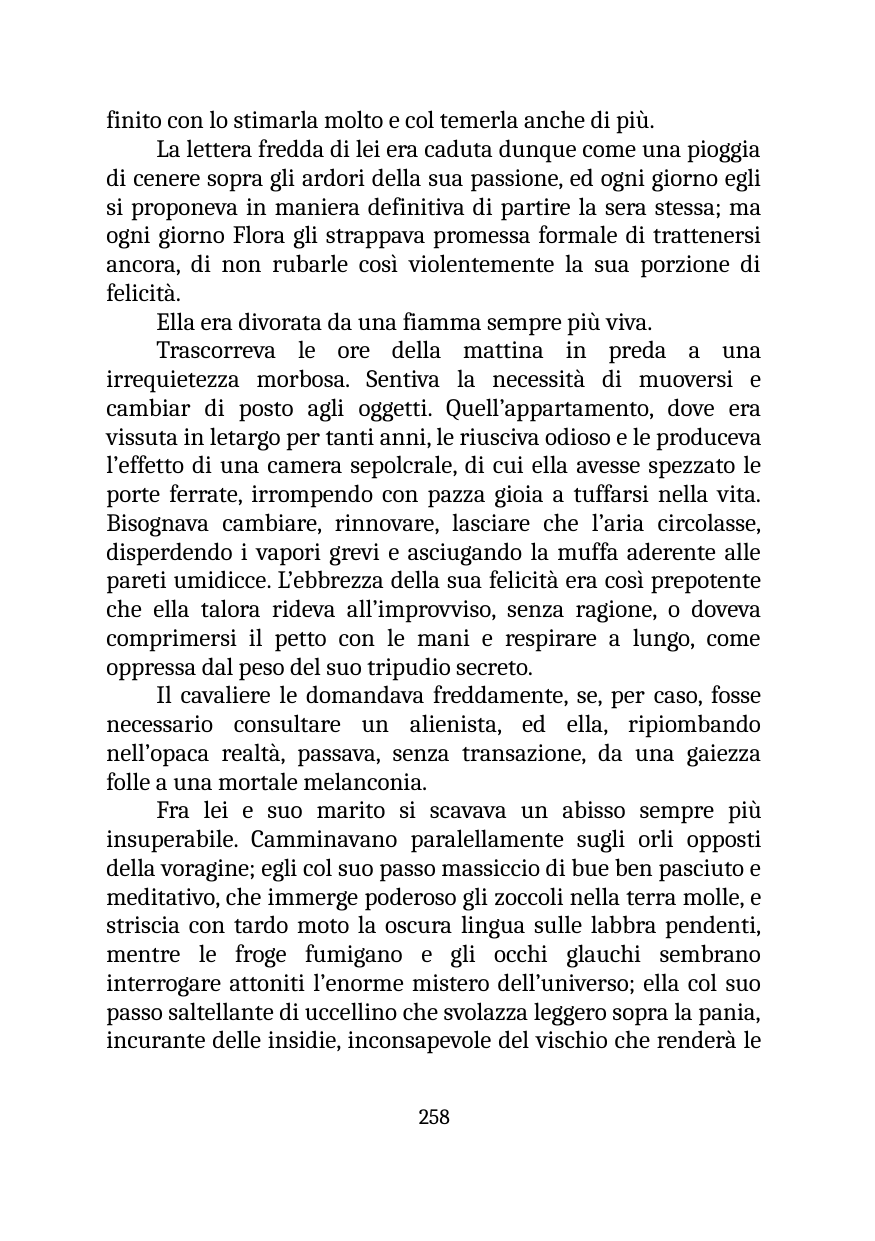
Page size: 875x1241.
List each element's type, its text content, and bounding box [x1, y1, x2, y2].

text Il cavaliere le domandava freddamente, se, per caso, fosse necessario consultare un alienista, ed ella, ripiombando nell’opaca realtà, passava, senza transazione, da una gaiezza folle a una mortale melanconia. [106, 681, 762, 796]
text finito con lo stimarla molto e col temerla anche di più. [106, 106, 762, 135]
text Trascorreva le ore della mattina in preda a una irrequietezza morbosa. Sentiva la necessità di muoversi e cambiar di posto agli oggetti. Quell’appartamento, dove era vissuta in letargo per tanti anni, le riusciva odioso e le produceva l’effetto di una camera sepolcrale, di cui ella avesse spezzato le porte ferrate, irrompendo con pazza gioia a tuffarsi nella vita. Bisognava cambiare, rinnovare, lasciare che l’aria circolasse, disperdendo i vapori grevi e asciugando la muffa aderente alle pareti umidicce. L’ebbrezza della sua felicità era così prepotente che ella talora rideva all’improvviso, senza ragione, o doveva comprimersi il petto con le mani e respirare a lungo, come oppressa dal peso del suo tripudio secreto. [106, 336, 762, 681]
text La lettera fredda di lei era caduta dunque come una pioggia di cenere sopra gli ardori della sua passione, ed ogni giorno egli si proponeva in maniera definitiva di partire la sera stessa; ma ogni giorno Flora gli strappava promessa formale di trattenersi ancora, di non rubarle così violentemente la sua porzione di felicità. [106, 135, 762, 307]
text Fra lei e suo marito si scavava un abisso sempre più insuperabile. Camminavano paralellamente sugli orli opposti della voragine; egli col suo passo massiccio di bue ben pasciuto e meditativo, che immerge poderoso gli zoccoli nella terra molle, e striscia con tardo moto la oscura lingua sulle labbra pendenti, mentre le froge fumigano e gli occhi glauchi sembrano interrogare attoniti l’enorme mistero dell’universo; ella col suo passo saltellante di uccellino che svolazza leggero sopra la pania, incurante delle insidie, inconsapevole del vischio che renderà le [106, 796, 762, 1055]
text Ella era divorata da una fiamma sempre più viva. [106, 307, 762, 336]
